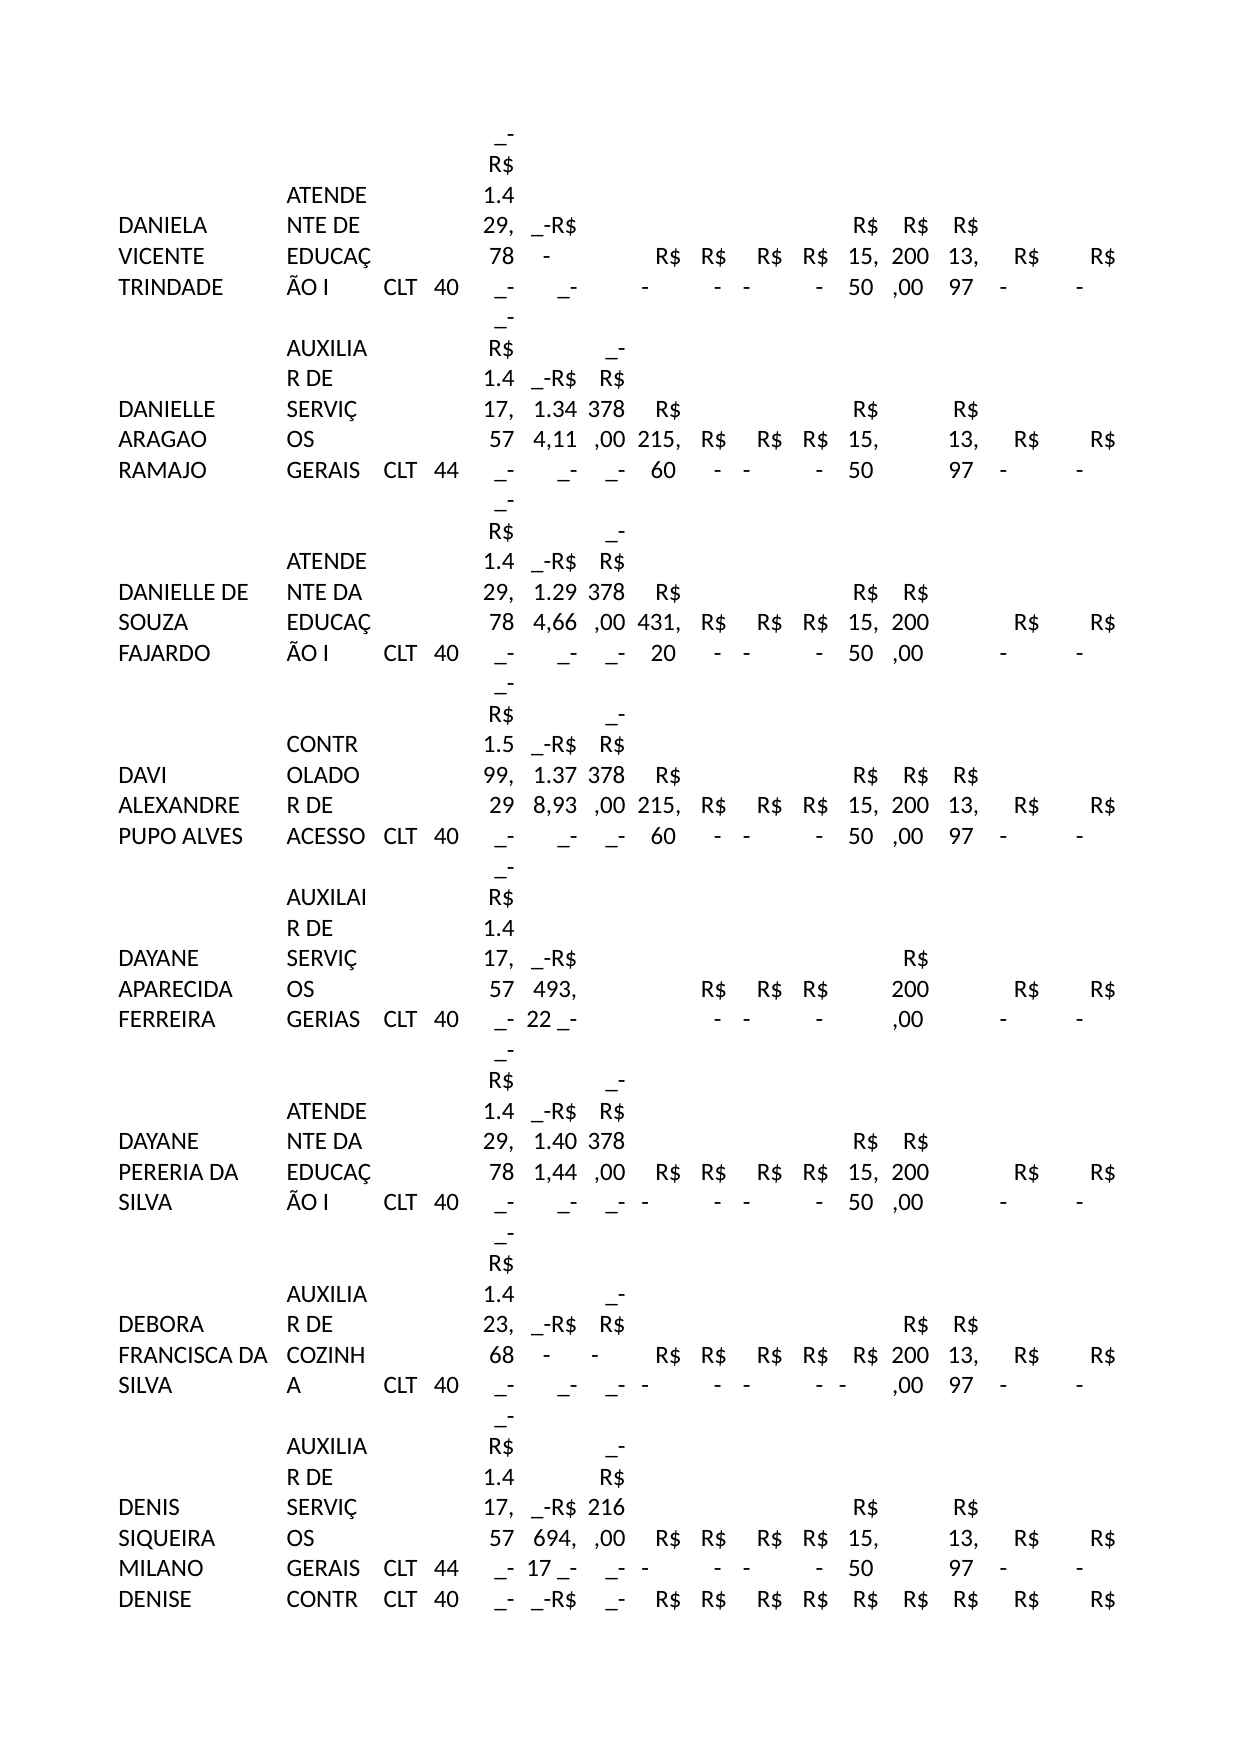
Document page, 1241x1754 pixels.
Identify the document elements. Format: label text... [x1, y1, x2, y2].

table_cell R$ [882, 1583, 932, 1614]
table_cell CLT [376, 118, 424, 301]
table_cell _-R$ [517, 1583, 580, 1614]
table_cell R$ - [786, 118, 832, 301]
table_cell DANIELLE ARAGAO RAMAJO [115, 301, 283, 484]
table_cell _-R$ 378,00 _- [580, 484, 628, 667]
table_cell R$ - [1043, 1217, 1119, 1400]
table_cell R$ - [730, 1583, 786, 1614]
table_cell 40 [425, 118, 467, 301]
table_cell [580, 118, 628, 301]
table_cell _-R$ 1.417,57 _- [468, 851, 517, 1034]
table_cell _-R$ 1.401,44 _- [517, 1034, 580, 1217]
table_cell R$ 215,60 [628, 301, 684, 484]
table_cell R$ - [982, 1400, 1043, 1583]
table_cell CLT [376, 1400, 424, 1583]
table_cell R$ - [730, 118, 786, 301]
table_cell R$ - [730, 1400, 786, 1583]
table_cell R$ - [982, 484, 1043, 667]
table_cell DAYANE APARECIDA FERREIRA [115, 851, 283, 1034]
table_cell [932, 484, 982, 667]
table_cell R$ - [1043, 301, 1119, 484]
table_cell [628, 851, 684, 1034]
table_cell R$ - [982, 1583, 1043, 1614]
table_cell CLT [376, 484, 424, 667]
table_cell _-R$ 1.417,57 _- [468, 301, 517, 484]
table_cell [932, 851, 982, 1034]
table_cell 40 [425, 1217, 467, 1400]
table_cell DANIELA VICENTE TRINDADE [115, 118, 283, 301]
table_cell _-R$ 493,22 _- [517, 851, 580, 1034]
table_cell CLT [376, 301, 424, 484]
table_cell _-R$ 1.429,78 _- [468, 1034, 517, 1217]
table_cell R$ 200,00 [882, 1034, 932, 1217]
table_cell 40 [425, 851, 467, 1034]
table_cell R$ - [832, 1217, 882, 1400]
table_cell _-R$ 1.344,11 _- [517, 301, 580, 484]
table_cell CLT [376, 1034, 424, 1217]
table_cell 44 [425, 1400, 467, 1583]
table_cell DAVI ALEXANDRE PUPO ALVES [115, 668, 283, 851]
table_cell 40 [425, 1034, 467, 1217]
table_cell [580, 851, 628, 1034]
table_cell _-R$ - _- [517, 118, 580, 301]
table_cell R$ - [684, 118, 730, 301]
table_cell R$ - [786, 1583, 832, 1614]
table_cell R$ - [628, 1217, 684, 1400]
table_cell R$ - [1043, 668, 1119, 851]
table_cell R$ 200,00 [882, 668, 932, 851]
table_cell AUXILIAR DE COZINHA [283, 1217, 376, 1400]
table_cell R$ - [786, 668, 832, 851]
table_cell R$ - [684, 1217, 730, 1400]
table_cell CONTR [283, 1583, 376, 1614]
table_cell DEBORA FRANCISCA DA SILVA [115, 1217, 283, 1400]
table_cell R$ 13,97 [932, 118, 982, 301]
table_cell R$ - [730, 1217, 786, 1400]
table_cell DENIS SIQUEIRA MILANO [115, 1400, 283, 1583]
table_cell R$ 200,00 [882, 1217, 932, 1400]
table_cell [832, 851, 882, 1034]
table_cell _-R$ 1.423,68 _- [468, 1217, 517, 1400]
table_cell R$ - [1043, 484, 1119, 667]
table_cell R$ - [982, 668, 1043, 851]
table_cell R$ 13,97 [932, 668, 982, 851]
table_cell R$ 200,00 [882, 118, 932, 301]
table_cell AUXILAIR DE SERVIÇOS GERIAS [283, 851, 376, 1034]
table_cell DAYANE PERERIA DA SILVA [115, 1034, 283, 1217]
table_cell CLT [376, 668, 424, 851]
table_cell R$ - [1043, 1034, 1119, 1217]
table_cell R$ 215,60 [628, 668, 684, 851]
table_cell _-R$ 1.429,78 _- [468, 118, 517, 301]
table_cell R$ - [730, 668, 786, 851]
table_cell R$ [932, 1583, 982, 1614]
table_cell CLT [376, 1583, 424, 1614]
table_cell R$ 200,00 [882, 484, 932, 667]
table_cell R$ 15,50 [832, 668, 882, 851]
table_cell _-R$ 378,00 _- [580, 1034, 628, 1217]
table_cell R$ - [628, 118, 684, 301]
table_cell R$ - [786, 851, 832, 1034]
table_cell R$ - [684, 301, 730, 484]
table_cell R$ 13,97 [932, 301, 982, 484]
table_cell R$ - [786, 1034, 832, 1217]
table_cell R$ - [684, 668, 730, 851]
table_cell 40 [425, 1583, 467, 1614]
table_cell 44 [425, 301, 467, 484]
table_cell R$ - [730, 484, 786, 667]
table_cell _- [580, 1583, 628, 1614]
table_cell AUXILIAR DE SERVIÇOS GERAIS [283, 1400, 376, 1583]
table_cell _-R$ 1.429,78 _- [468, 484, 517, 667]
table_cell _-R$ 694,17 _- [517, 1400, 580, 1583]
table_cell R$ 13,97 [932, 1217, 982, 1400]
table_cell R$ 13,97 [932, 1400, 982, 1583]
table_cell R$ - [730, 301, 786, 484]
table_cell R$ - [684, 484, 730, 667]
table_cell R$ - [982, 1034, 1043, 1217]
table_cell R$ - [786, 1400, 832, 1583]
table_cell R$ [832, 1583, 882, 1614]
table_cell R$ - [982, 851, 1043, 1034]
table_cell CLT [376, 1217, 424, 1400]
table_cell R$ 15,50 [832, 484, 882, 667]
table_cell _-R$ 378,00 _- [580, 668, 628, 851]
table_cell R$ - [730, 1034, 786, 1217]
table_cell R$ - [628, 1034, 684, 1217]
table_cell R$ - [628, 1400, 684, 1583]
table_cell 40 [425, 484, 467, 667]
table_cell CLT [376, 851, 424, 1034]
table_cell _-R$ 378,00 _- [580, 301, 628, 484]
table_cell R$ - [1043, 118, 1119, 301]
table_cell _-R$ 1.294,66 _- [517, 484, 580, 667]
table_cell R$ [628, 1583, 684, 1614]
table_cell R$ - [1043, 1583, 1119, 1614]
table_cell R$ - [730, 851, 786, 1034]
table_cell [882, 1400, 932, 1583]
table_cell R$ - [1043, 1400, 1119, 1583]
table_cell R$ - [786, 301, 832, 484]
table_cell 40 [425, 668, 467, 851]
table_cell ATENDENTE DE EDUCAÇÃO I [283, 118, 376, 301]
table_cell R$ - [786, 484, 832, 667]
table_cell _-R$ 1.417,57 _- [468, 1400, 517, 1583]
table_cell [932, 1034, 982, 1217]
table_cell DANIELLE DE SOUZA FAJARDO [115, 484, 283, 667]
table_cell R$ - [1043, 851, 1119, 1034]
table_cell R$ - [684, 1583, 730, 1614]
table_cell R$ - [982, 118, 1043, 301]
table_cell R$ 200,00 [882, 851, 932, 1034]
table_cell _-R$ 216,00 _- [580, 1400, 628, 1583]
table_cell R$ - [684, 1400, 730, 1583]
table_cell _-R$ - _- [517, 1217, 580, 1400]
table_cell AUXILIAR DE SERVIÇOS GERAIS [283, 301, 376, 484]
table_cell _-R$ 1.599,29 _- [468, 668, 517, 851]
table_cell R$ 15,50 [832, 301, 882, 484]
table_cell _-R$ 1.378,93 _- [517, 668, 580, 851]
table_cell R$ - [982, 1217, 1043, 1400]
table_cell R$ 15,50 [832, 1400, 882, 1583]
table_cell _-R$ - _- [580, 1217, 628, 1400]
table_cell R$ - [982, 301, 1043, 484]
table_cell CONTROLADOR DE ACESSO [283, 668, 376, 851]
table_cell [882, 301, 932, 484]
table_cell ATENDENTE DA EDUCAÇÃO I [283, 1034, 376, 1217]
table_cell R$ - [684, 851, 730, 1034]
table_cell R$ 431,20 [628, 484, 684, 667]
table_cell R$ 15,50 [832, 1034, 882, 1217]
table_cell ATENDENTE DA EDUCAÇÃO I [283, 484, 376, 667]
table_cell R$ - [786, 1217, 832, 1400]
table_cell DENISE [115, 1583, 283, 1614]
table_cell _- [468, 1583, 517, 1614]
table_cell R$ - [684, 1034, 730, 1217]
table_cell R$ 15,50 [832, 118, 882, 301]
